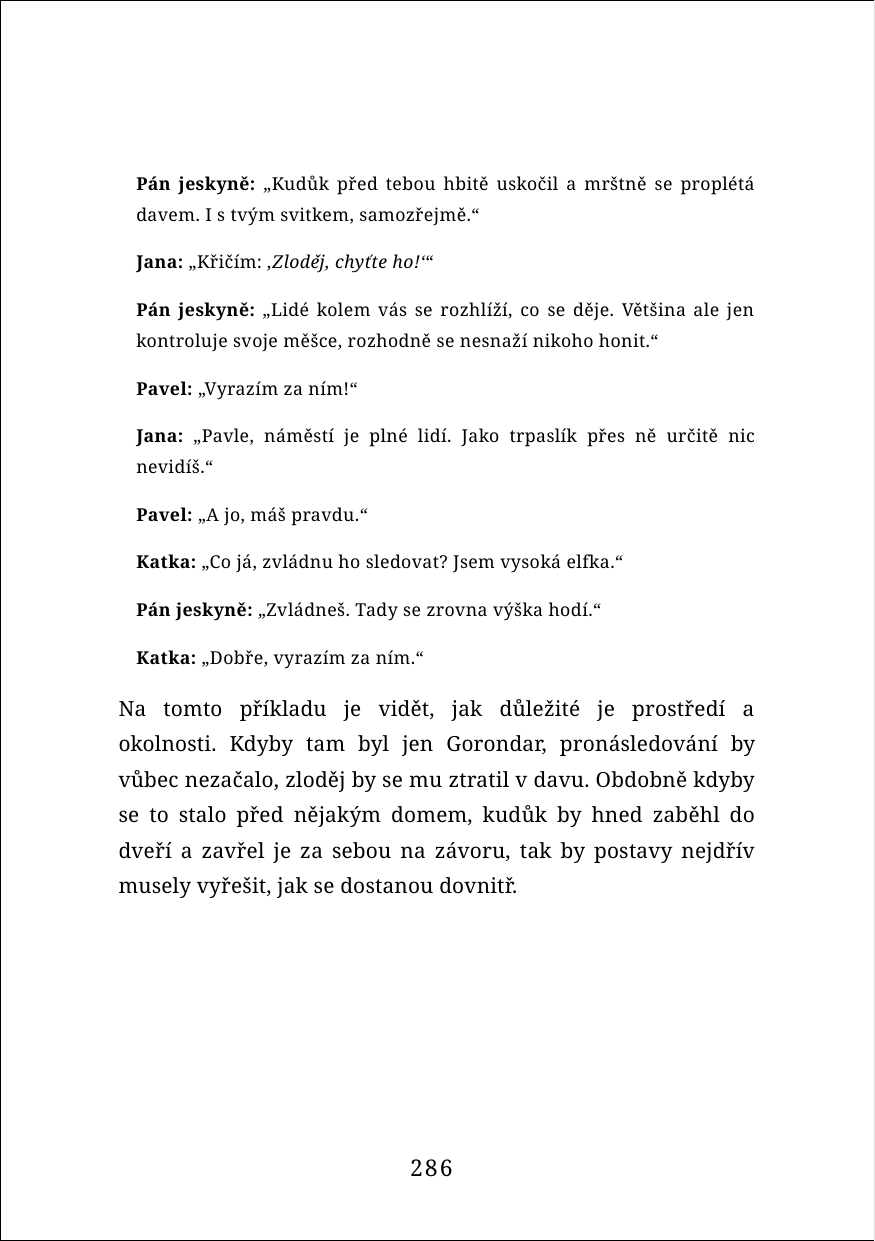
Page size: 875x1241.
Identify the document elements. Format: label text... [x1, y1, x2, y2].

text Na tomto příkladu je vidět, jak důležité je prostředí a okolnosti. Kdyby tam byl jen Gorondar, pronásledování by vůbec nezačalo, zloděj by se mu ztratil v davu. Obdobně kdyby se to stalo před nějakým domem, kudůk by hned zaběhl do dveří a zavřel je za sebou na závoru, tak by postavy nejdřív musely vyřešit, jak se dostanou dovnitř. [118, 694, 756, 900]
text Pavel: „Vyrazím za ním!“ [136, 376, 756, 400]
text Pán jeskyně: „Lidé kolem vás se rozhlíží, co se děje. Většina ale jen kontroluje svoje měšce, rozhodně se nesnaží nikoho honit.“ [136, 298, 756, 352]
text Pán jeskyně: „Zvládneš. Tady se zrovna výška hodí.“ [136, 598, 756, 622]
text Katka: „Dobře, vyrazím za ním.“ [136, 646, 756, 670]
text Jana: „Pavle, náměstí je plné lidí. Jako trpaslík přes ně určitě nic nevidíš.“ [136, 424, 756, 478]
text Jana: „Křičím: ‚Zloděj, chyťte ho!‘“ [136, 250, 756, 274]
text Pavel: „A jo, máš pravdu.“ [136, 502, 756, 526]
text Pán jeskyně: „Kudůk před tebou hbitě uskočil a mrštně se proplétá davem. I s tvým svitkem, samozřejmě.“ [136, 172, 756, 226]
text Katka: „Co já, zvládnu ho sledovat? Jsem vysoká elfka.“ [136, 550, 756, 574]
